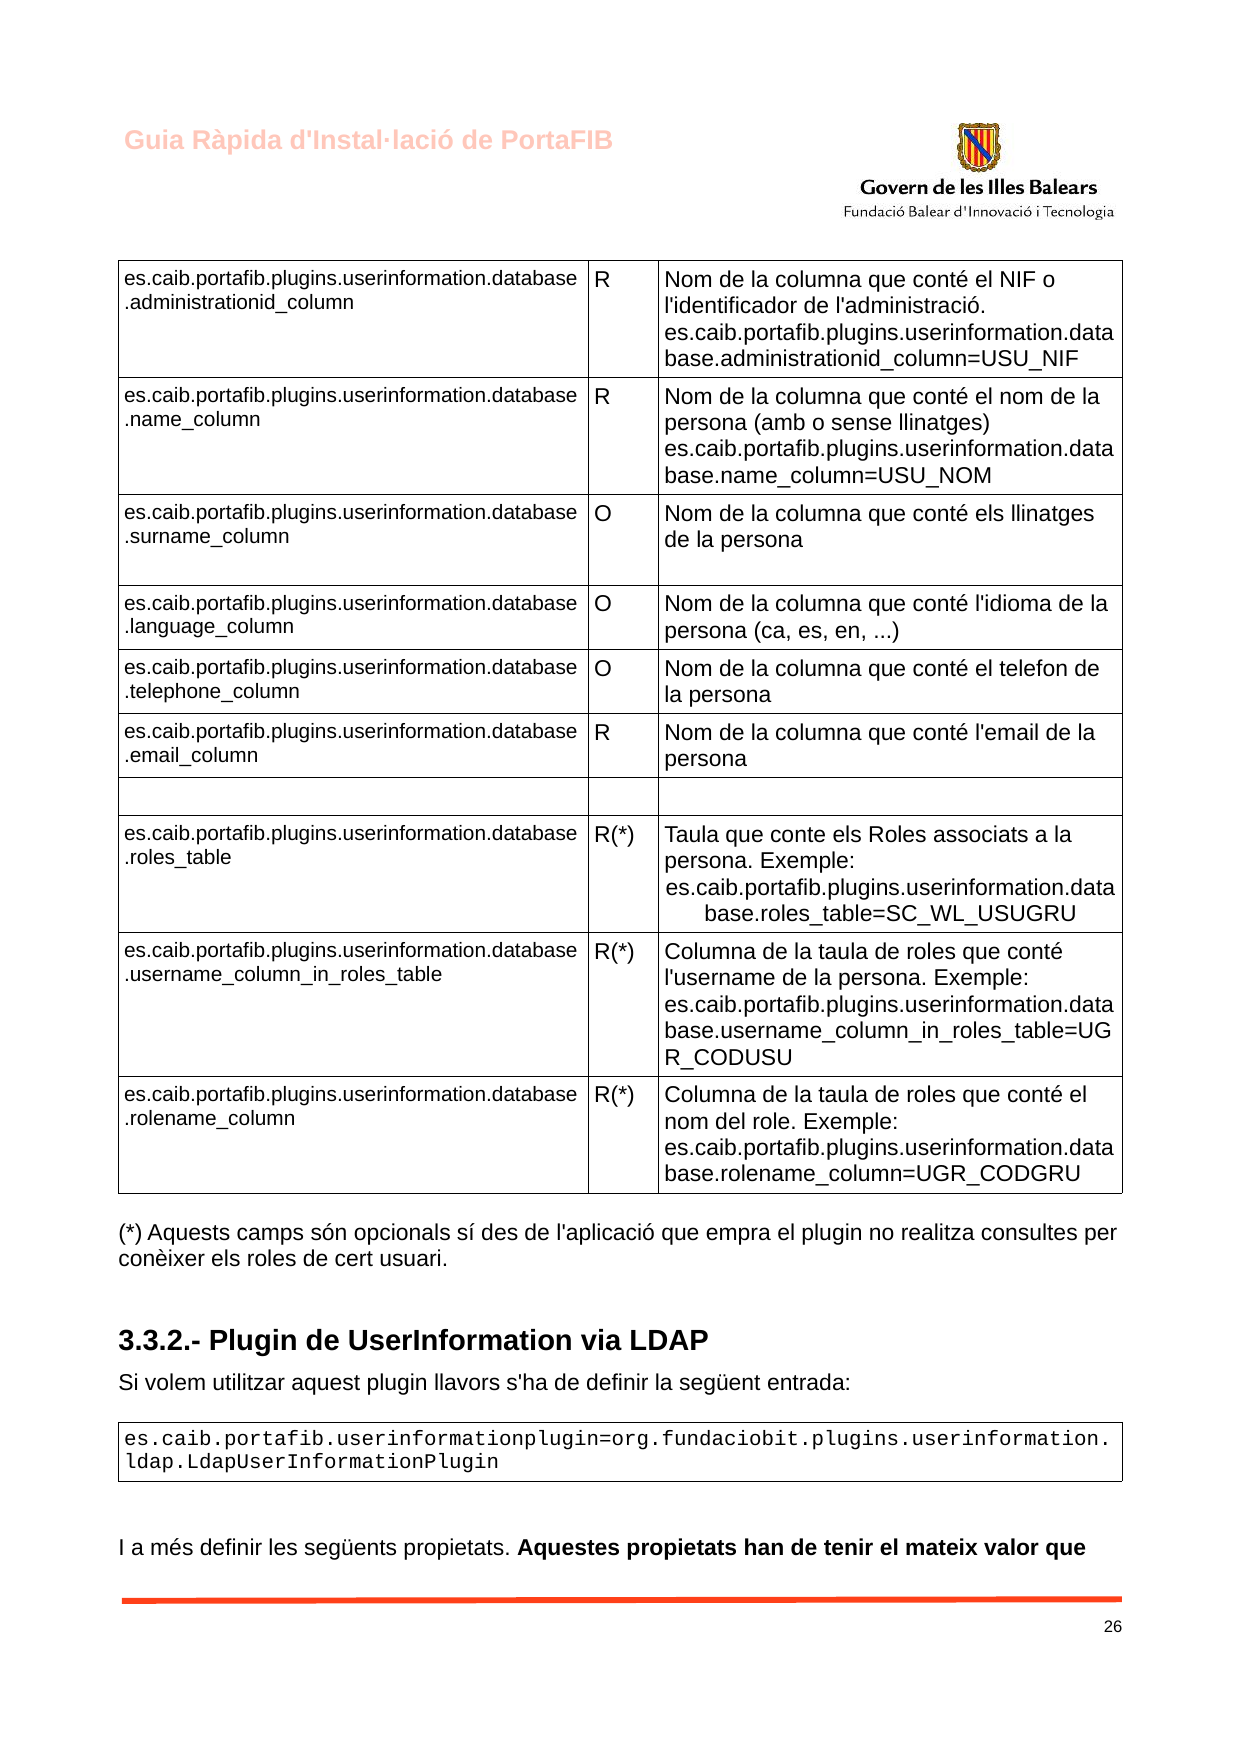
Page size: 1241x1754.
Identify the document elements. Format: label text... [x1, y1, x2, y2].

table_cell es.caib.portafib.plugins.userinformation.database.roles_table [119, 816, 588, 932]
table_cell R [589, 378, 658, 494]
table_cell es.caib.portafib.plugins.userinformation.database.username_column_in_roles_table [119, 933, 588, 1076]
table_cell [589, 778, 658, 815]
table_cell es.caib.portafib.plugins.userinformation.database.email_column [119, 714, 588, 777]
table_cell R(*) [589, 1077, 658, 1192]
table_cell Nom de la columna que conté els llinatges de la persona [659, 495, 1122, 584]
table_cell Taula que conte els Roles associats a la persona. Exemple: es.caib.portafib.plugins.userinformation.database.roles_table=SC_WL_USUGRU [659, 816, 1122, 932]
table_cell es.caib.portafib.plugins.userinformation.database.rolename_column [119, 1077, 588, 1192]
table_cell es.caib.portafib.plugins.userinformation.database.telephone_column [119, 650, 588, 713]
table_cell R [589, 714, 658, 777]
table_cell R [589, 261, 658, 377]
table_cell es.caib.portafib.plugins.userinformation.database.administrationid_column [119, 261, 588, 377]
picture [840, 123, 1117, 220]
table_cell Columna de la taula de roles que conté el nom del role. Exemple: es.caib.portafib.plugins.userinformation.database.rolename_column=UGR_CODGRU [659, 1077, 1122, 1192]
table_cell Nom de la columna que conté l'idioma de la persona (ca, es, en, ...) [659, 586, 1122, 649]
table_cell [119, 778, 588, 815]
table_cell Columna de la taula de roles que conté l'username de la persona. Exemple: es.caib.portafib.plugins.userinformation.database.username_column_in_roles_table=UGR_CODUSU [659, 933, 1122, 1076]
table_cell O [589, 586, 658, 649]
text Si volem utilitzar aquest plugin llavors s'ha de definir la següent entrada: [118, 1369, 1122, 1395]
table_header es.caib.portafib.userinformationplugin=org.fundaciobit.plugins.userinformation.ldap.LdapUserInformationPlugin [119, 1423, 1122, 1481]
text I a més definir les següents propietats. Aquestes propietats han de tenir el mateix valor que [118, 1533, 1122, 1560]
table_cell Nom de la columna que conté el NIF o l'identificador de l'administració. es.caib.portafib.plugins.userinformation.database.administrationid_column=USU_NIF [659, 261, 1122, 377]
table_cell es.caib.portafib.plugins.userinformation.database.surname_column [119, 495, 588, 584]
table_cell O [589, 650, 658, 713]
table_cell es.caib.portafib.plugins.userinformation.database.language_column [119, 586, 588, 649]
table_cell Nom de la columna que conté el telefon de la persona [659, 650, 1122, 713]
table_cell R(*) [589, 816, 658, 932]
table_cell es.caib.portafib.plugins.userinformation.database.name_column [119, 378, 588, 494]
table_cell [659, 778, 1122, 815]
text (*) Aquests camps són opcionals sí des de l'aplicació que empra el plugin no realitza consultes per conèixer els roles de cert usuari. [118, 1219, 1122, 1272]
table_cell Nom de la columna que conté el nom de la persona (amb o sense llinatges) es.caib.portafib.plugins.userinformation.database.name_column=USU_NOM [659, 378, 1122, 494]
table_cell O [589, 495, 658, 584]
subtitle Plugin de UserInformation via LDAP [118, 1323, 1122, 1357]
table_cell Nom de la columna que conté l'email de la persona [659, 714, 1122, 777]
table_cell R(*) [589, 933, 658, 1076]
